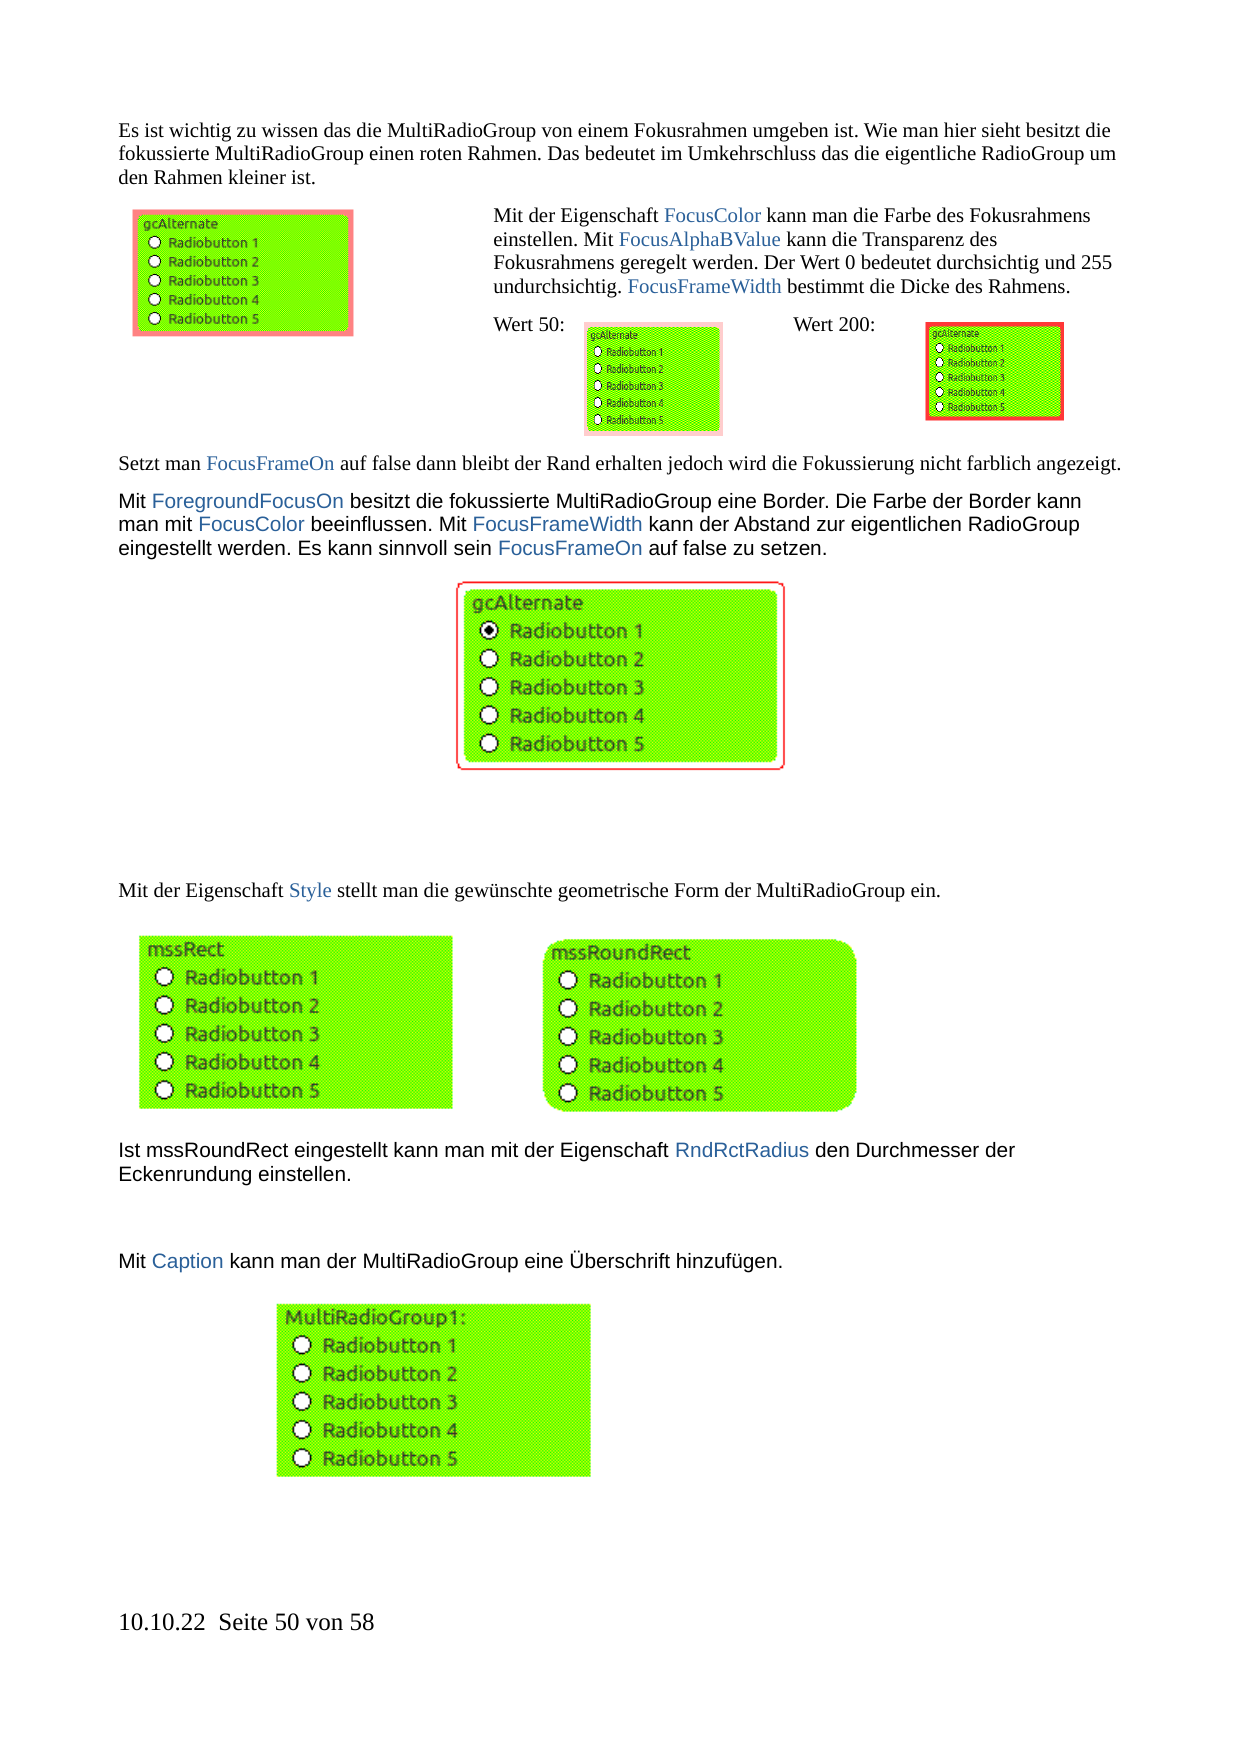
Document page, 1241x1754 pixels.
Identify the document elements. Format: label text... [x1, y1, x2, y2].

text Ist mssRoundRect eingestellt kann man mit der Eigenschaft RndRctRadius den Durchmesser der Eckenrundung einstellen. [118, 1139, 1122, 1186]
text Wert 50: Wert 200: [118, 313, 1122, 360]
text Mit ForegroundFocusOn besitzt die fokussierte MultiRadioGroup eine Border. Die Farbe der Border kann man mit FocusColor beeinflussen. Mit FocusFrameWidth kann der Abstand zur eigentlichen RadioGroup eingestellt werden. Es kann sinnvoll sein FocusFrameOn auf false zu setzen. [118, 489, 1122, 560]
picture [263, 1298, 605, 1488]
picture [444, 575, 796, 778]
text Mit Caption kann man der MultiRadioGroup eine Überschrift hinzufügen. [118, 1245, 1122, 1274]
picture [526, 927, 877, 1126]
text Es ist wichtig zu wissen das die MultiRadioGroup von einem Fokusrahmen umgeben ist. Wie man hier sieht besitzt die fokussierte MultiRadioGroup einen roten Rahmen. Das bedeutet im Umkehrschluss das die eigentliche RadioGroup um den Rahmen kleiner ist. [118, 118, 1122, 189]
picture [579, 316, 724, 441]
picture [127, 922, 470, 1120]
text Setzt man FocusFrameOn auf false dann bleibt der Rand erhalten jedoch wird die Fokussierung nicht farblich angezeigt. [118, 451, 1122, 475]
picture [922, 317, 1068, 430]
text Mit der Eigenschaft Style stellt man die gewünschte geometrische Form der MultiRadioGroup ein. [118, 883, 1122, 901]
picture [121, 201, 364, 348]
text Mit der Eigenschaft FocusColor kann man die Farbe des Fokusrahmens einstellen. Mit FocusAlphaBValue kann die Transparenz des Fokusrahmens geregelt werden. Der Wert 0 bedeutet durchsichtig und 255 undurchsichtig. FocusFrameWidth bestimmt die Dicke des Rahmens. [364, 204, 1122, 298]
